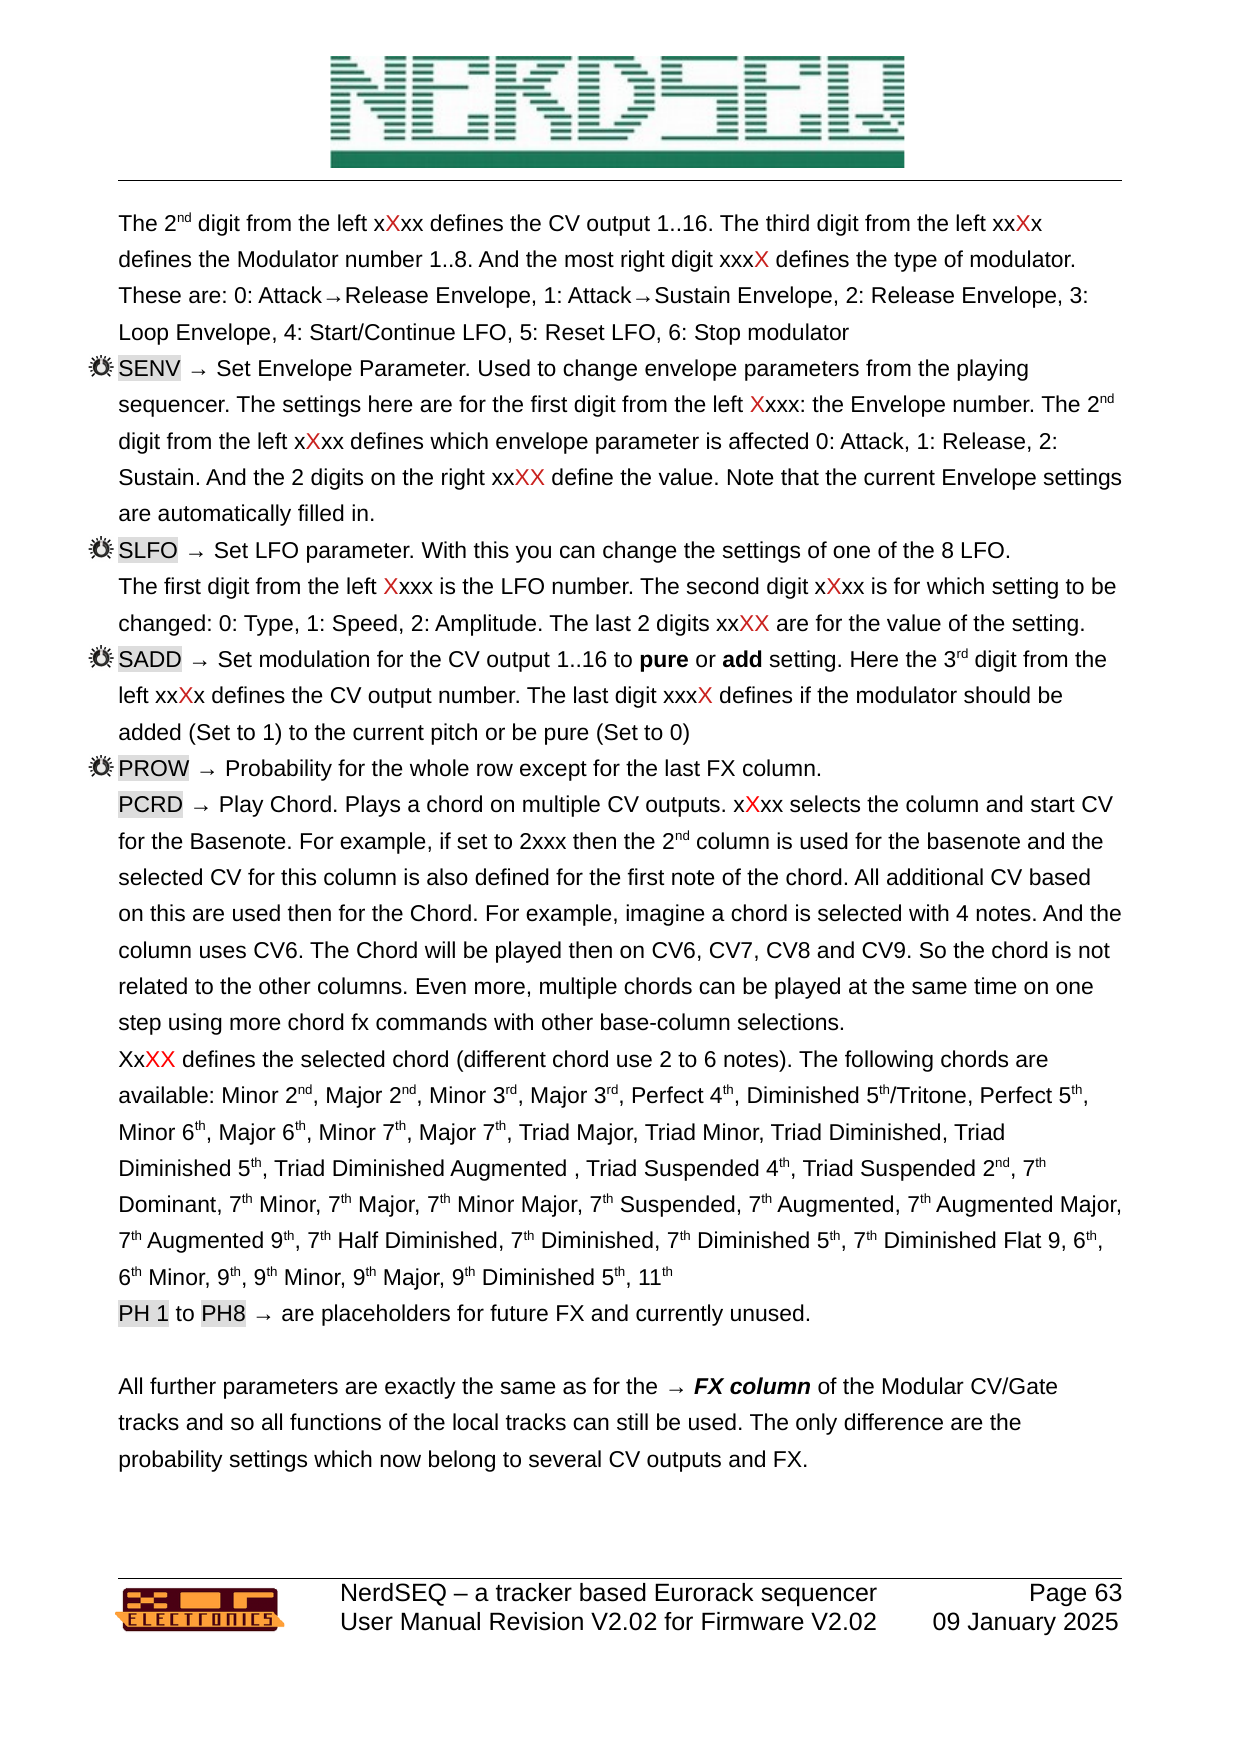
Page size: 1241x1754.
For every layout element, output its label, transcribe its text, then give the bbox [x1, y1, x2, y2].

picture [88, 536, 114, 562]
text PCRD → Play Chord. Plays a chord on multiple CV outputs. xXxx selects the column and start CV for the Basenote. For example, if set to 2xxx then the 2nd column is used for the basenote and the selected CV for this column is also defined for the first note of the chord. All additional CV based on this are used then for the Chord. For example, imagine a chord is selected with 4 notes. And the column uses CV6. The Chord will be played then on CV6, CV7, CV8 and CV9. So the chord is not related to the other columns. Even more, multiple chords can be played at the same time on one step using more chord fx commands with other base-column selections. [118, 791, 1122, 1036]
text The 2nd digit from the left xXxx defines the CV output 1..16. The third digit from the left xxXx defines the Modulator number 1..8. And the most right digit xxxX defines the type of modulator. [118, 209, 1122, 272]
picture [88, 355, 114, 380]
picture [115, 1584, 285, 1634]
text SADD → Set modulation for the CV output 1..16 to pure or add setting. Here the 3rd digit from the left xxXx defines the CV output number. The last digit xxxX defines if the modulator should be added (Set to 1) to the current pitch or be pure (Set to 0) [118, 646, 1122, 745]
text SENV → Set Envelope Parameter. Used to change envelope parameters from the playing sequencer. The settings here are for the first digit from the left Xxxx: the Envelope number. The 2nd digit from the left xXxx defines which envelope parameter is affected 0: Attack, 1: Release, 2: Sustain. And the 2 digits on the right xxXX define the value. Note that the current Envelope settings are automatically filled in. [118, 355, 1122, 527]
text The first digit from the left Xxxx is the LFO number. The second digit xXxx is for which setting to be changed: 0: Type, 1: Speed, 2: Amplitude. The last 2 digits xxXX are for the value of the setting. [118, 573, 1122, 636]
text PROW → Probability for the whole row except for the last FX column. [118, 755, 1122, 781]
text SLFO → Set LFO parameter. With this you can change the settings of one of the 8 LFO. [118, 537, 1122, 563]
picture [88, 645, 114, 671]
picture [330, 56, 905, 168]
text All further parameters are exactly the same as for the → FX column of the Modular CV/Gate tracks and so all functions of the local tracks can still be used. The only difference are the probability settings which now belong to several CV outputs and FX. [118, 1373, 1122, 1472]
picture [88, 755, 114, 780]
text These are: 0: Attack→Release Envelope, 1: Attack→Sustain Envelope, 2: Release Envelope, 3: Loop Envelope, 4: Start/Continue LFO, 5: Reset LFO, 6: Stop modulator [118, 282, 1122, 345]
text PH 1 to PH8 → are placeholders for future FX and currently unused. [118, 1300, 1122, 1327]
text XxXX defines the selected chord (different chord use 2 to 6 notes). The following chords are available: Minor 2nd, Major 2nd, Minor 3rd, Major 3rd, Perfect 4th, Diminished 5th/Tritone, Perfect 5th, Minor 6th, Major 6th, Minor 7th, Major 7th, Triad Major, Triad Minor, Triad Diminished, Triad Diminished 5th, Triad Diminished Augmented , Triad Suspended 4th, Triad Suspended 2nd, 7th Dominant, 7th Minor, 7th Major, 7th Minor Major, 7th Suspended, 7th Augmented, 7th Augmented Major, 7th Augmented 9th, 7th Half Diminished, 7th Diminished, 7th Diminished 5th, 7th Diminished Flat 9, 6th, 6th Minor, 9th, 9th Minor, 9th Major, 9th Diminished 5th, 11th [118, 1046, 1122, 1290]
